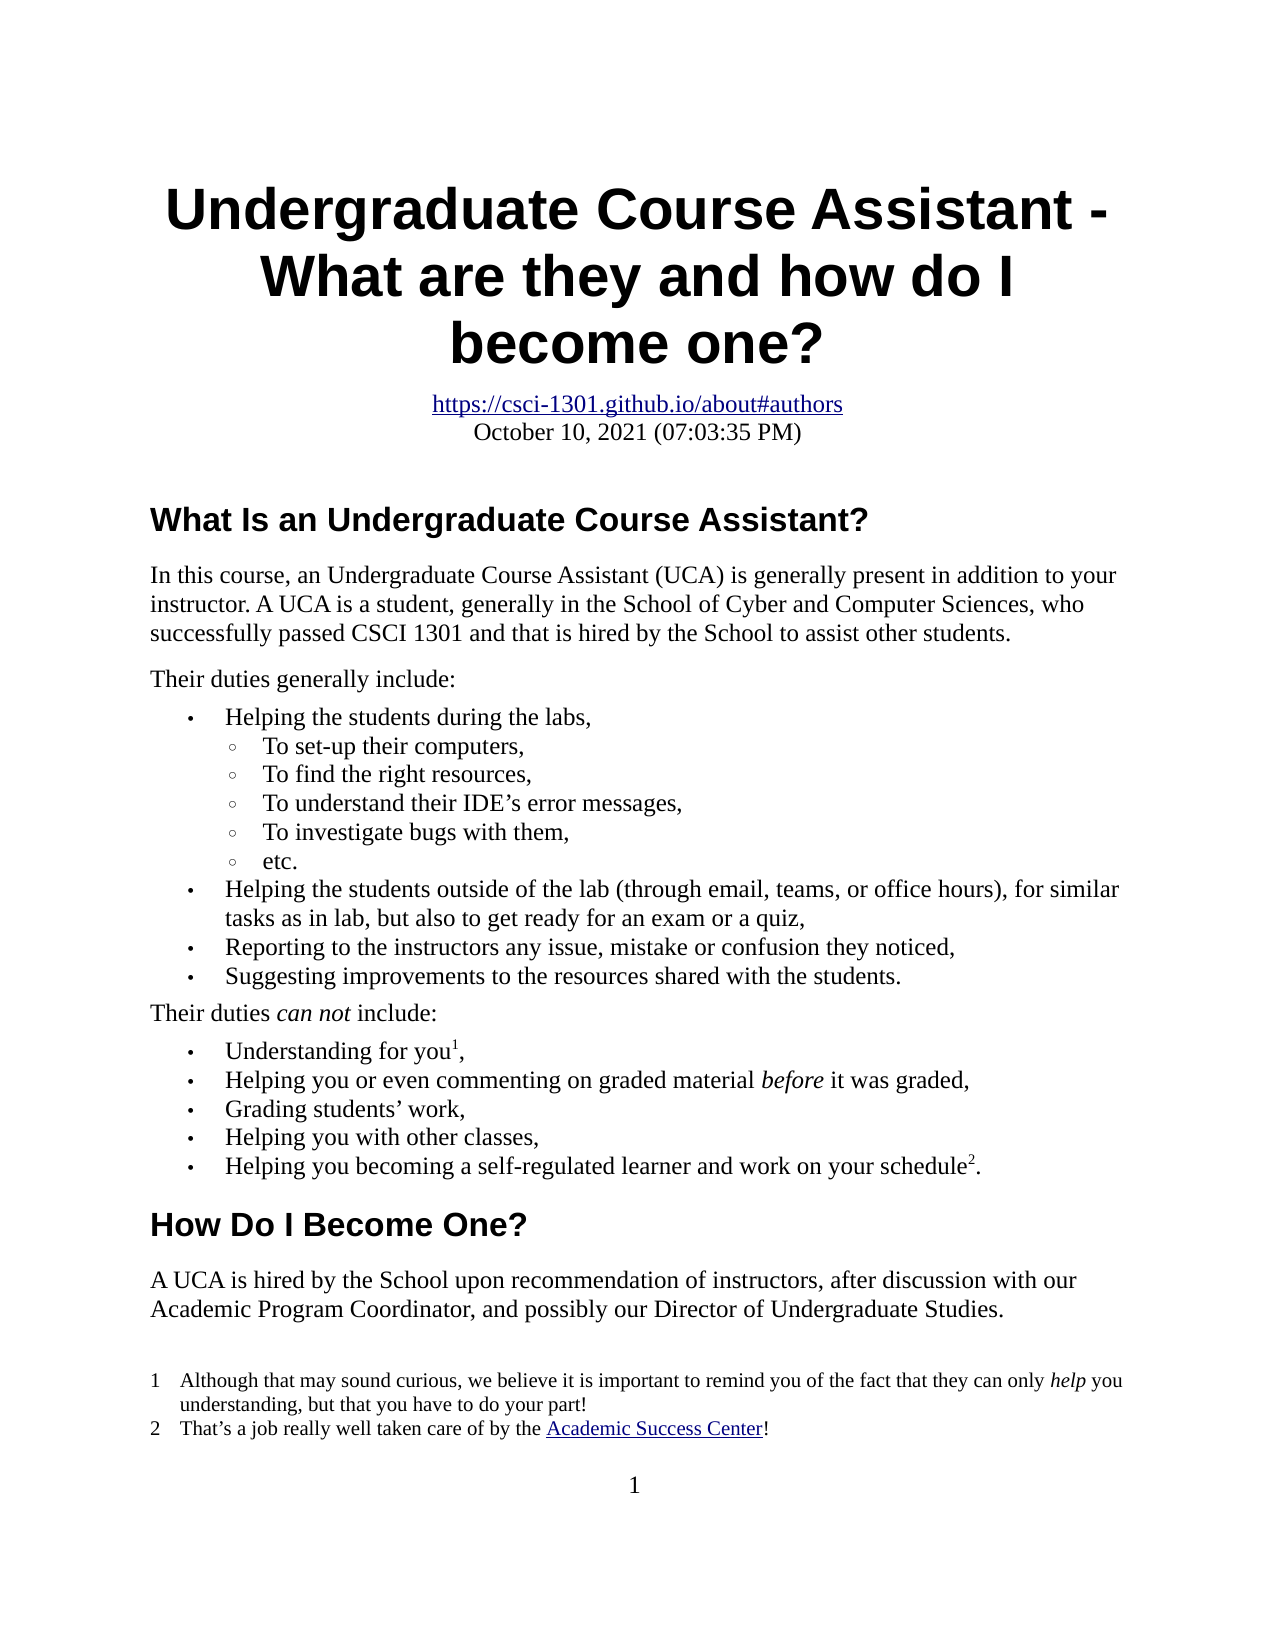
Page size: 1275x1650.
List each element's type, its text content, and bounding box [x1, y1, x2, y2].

list Although that may sound curious, we believe it is important to remind you of the fact that they can only help you understanding, but that you have to do your part! [150, 1368, 1125, 1416]
text In this course, an Undergraduate Course Assistant (UCA) is generally present in addition to your instructor. A UCA is a student, generally in the School of Cyber and Computer Sciences, who successfully passed CSCI 1301 and that is hired by the School to assist other students. [150, 560, 1125, 646]
list Helping the students during the labs, [187, 702, 1125, 731]
list etc. [225, 846, 1125, 874]
list Suggesting improvements to the resources shared with the students. [187, 961, 1125, 989]
subtitle What Is an Undergraduate Course Assistant? [150, 500, 1125, 539]
list Helping you or even commenting on graded material before it was graded, [187, 1065, 1125, 1094]
subtitle How Do I Become One? [150, 1205, 1125, 1243]
text Their duties can not include: [150, 998, 1125, 1027]
list Understanding for you, [187, 1036, 1125, 1065]
list Helping you with other classes, [187, 1122, 1125, 1151]
list Helping you becoming a self-regulated learner and work on your schedule. [187, 1151, 1125, 1180]
list To investigate bugs with them, [225, 817, 1125, 846]
list To find the right resources, [225, 759, 1125, 788]
list To set-up their computers, [225, 731, 1125, 759]
list Helping the students outside of the lab (through email, teams, or office hours), for similar tasks as in lab, but also to get ready for an exam or a quiz, [187, 874, 1125, 932]
list Reporting to the instructors any issue, mistake or confusion they noticed, [187, 932, 1125, 961]
list Grading students’ work, [187, 1094, 1125, 1122]
text Their duties generally include: [150, 664, 1125, 693]
text A UCA is hired by the School upon recommendation of instructors, after discussion with our Academic Program Coordinator, and possibly our Director of Undergraduate Studies. [150, 1265, 1125, 1322]
list That’s a job really well taken care of by the Academic Success Center! [150, 1416, 1125, 1440]
text October 10, 2021 (07:03:35 PM) [150, 417, 1125, 446]
title Undergraduate Course Assistant - What are they and how do I become one? [150, 175, 1125, 376]
text https://csci-1301.github.io/about#authors [150, 389, 1125, 417]
list To understand their IDE’s error messages, [225, 788, 1125, 817]
